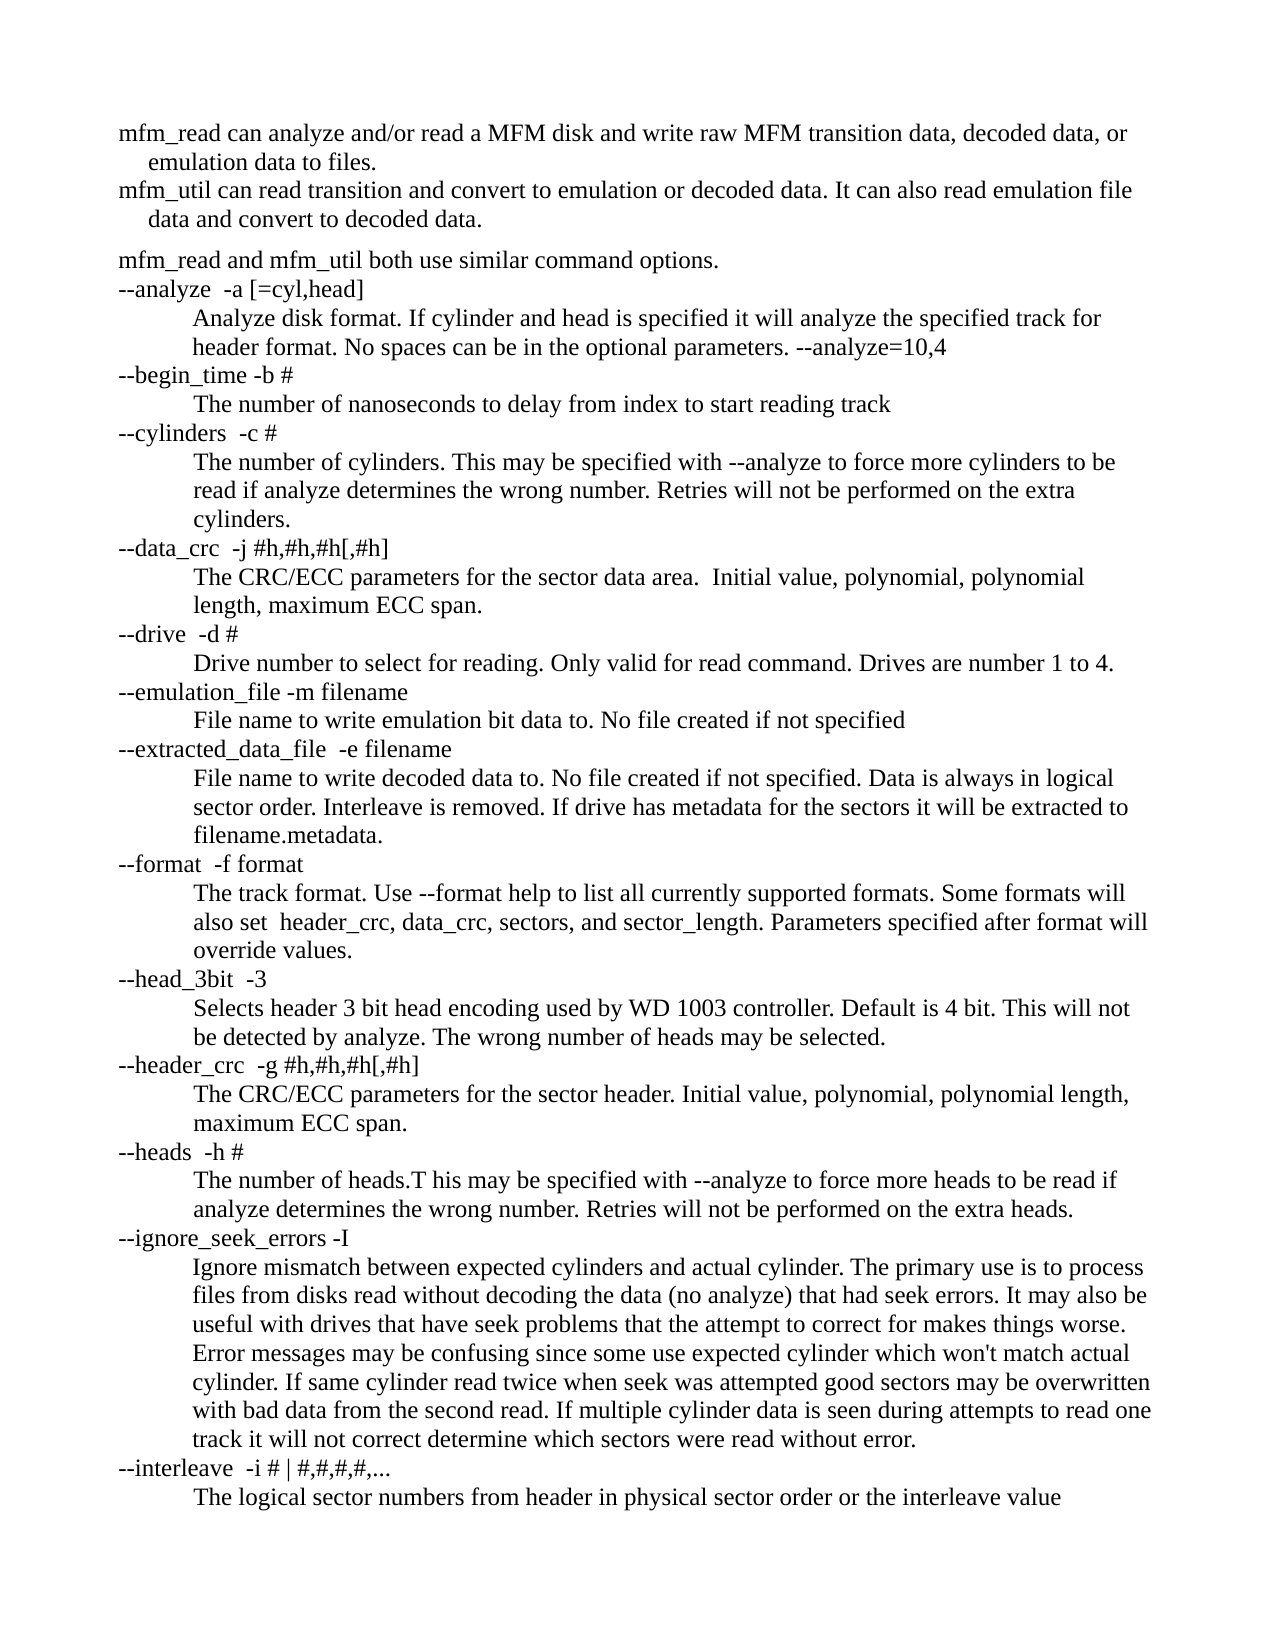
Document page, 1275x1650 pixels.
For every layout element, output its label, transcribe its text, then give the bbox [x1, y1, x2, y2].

text The number of nanoseconds to delay from index to start reading track [193, 389, 1157, 418]
text The CRC/ECC parameters for the sector data area. Initial value, polynomial, polynomial length, maximum ECC span. [193, 562, 1157, 619]
text --emulation_file -m filename [118, 677, 1157, 706]
text --heads -h # [118, 1137, 1157, 1166]
text --cylinders -c # [118, 418, 1157, 447]
text --data_crc -j #h,#h,#h[,#h] [118, 533, 1157, 562]
text --format -f format [118, 849, 1157, 878]
text The logical sector numbers from header in physical sector order or the interleave value [193, 1482, 1157, 1511]
text Ignore mismatch between expected cylinders and actual cylinder. The primary use is to process files from disks read without decoding the data (no analyze) that had seek errors. It may also be useful with drives that have seek problems that the attempt to correct for makes things worse. Error messages may be confusing since some use expected cylinder which won't match actual cylinder. If same cylinder read twice when seek was attempted good sectors may be overwritten with bad data from the second read. If multiple cylinder data is seen during attempts to read one track it will not correct determine which sectors were read without error. [192, 1252, 1157, 1453]
text Analyze disk format. If cylinder and head is specified it will analyze the specified track for header format. No spaces can be in the optional parameters. --analyze=10,4 [192, 303, 1157, 361]
text --head_3bit -3 [118, 964, 1157, 993]
text Drive number to select for reading. Only valid for read command. Drives are number 1 to 4. [193, 648, 1157, 677]
text --drive -d # [118, 619, 1157, 648]
text mfm_util can read transition and convert to emulation or decoded data. It can also read emulation file data and convert to decoded data. [118, 176, 1157, 233]
text The track format. Use --format help to list all currently supported formats. Some formats will also set header_crc, data_crc, sectors, and sector_length. Parameters specified after format will override values. [193, 878, 1157, 964]
text --begin_time -b # [118, 361, 1157, 389]
text Selects header 3 bit head encoding used by WD 1003 controller. Default is 4 bit. This will not be detected by analyze. The wrong number of heads may be selected. [193, 993, 1157, 1051]
text File name to write decoded data to. No file created if not specified. Data is always in logical sector order. Interleave is removed. If drive has metadata for the sectors it will be extracted to filename.metadata. [193, 763, 1157, 849]
text --extracted_data_file -e filename [118, 734, 1157, 763]
text mfm_read can analyze and/or read a MFM disk and write raw MFM transition data, decoded data, or emulation data to files. [118, 118, 1157, 176]
text File name to write emulation bit data to. No file created if not specified [193, 706, 1157, 734]
text --analyze -a [=cyl,head] [118, 274, 1157, 303]
text --ignore_seek_errors -I [118, 1223, 1157, 1252]
text The CRC/ECC parameters for the sector header. Initial value, polynomial, polynomial length, maximum ECC span. [193, 1079, 1157, 1137]
text mfm_read and mfm_util both use similar command options. [118, 246, 1157, 274]
text The number of cylinders. This may be specified with --analyze to force more cylinders to be read if analyze determines the wrong number. Retries will not be performed on the extra cylinders. [193, 447, 1157, 533]
text --header_crc -g #h,#h,#h[,#h] [118, 1051, 1157, 1079]
text The number of heads.T his may be specified with --analyze to force more heads to be read if analyze determines the wrong number. Retries will not be performed on the extra heads. [193, 1166, 1157, 1223]
text --interleave -i # | #,#,#,#,... [118, 1453, 1157, 1482]
